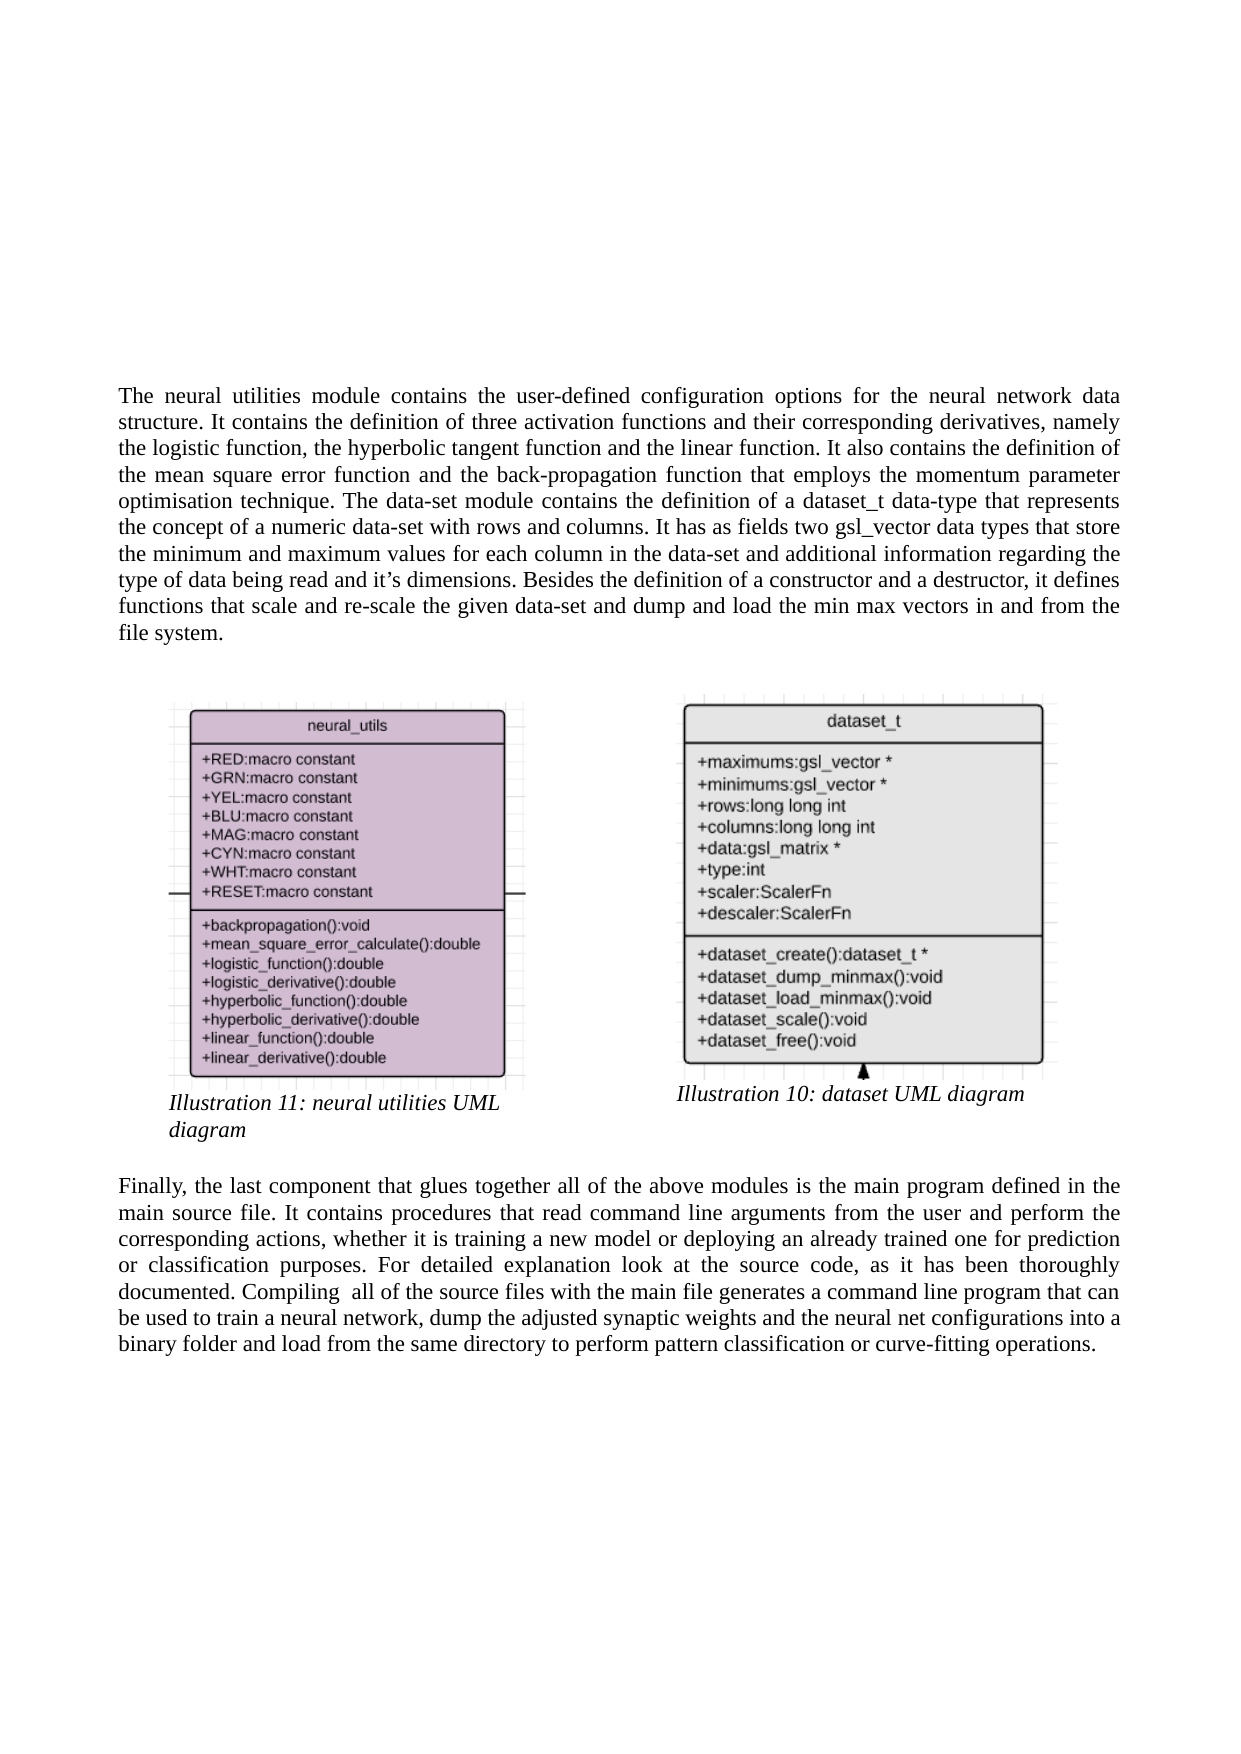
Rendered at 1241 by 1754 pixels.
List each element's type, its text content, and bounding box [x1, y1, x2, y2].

picture [168, 702, 526, 1090]
text Illustration 11: neural utilities UML diagram [168, 1090, 526, 1142]
text Finally, the last component that glues together all of the above modules is the main program defined in the main source file. It contains procedures that read command line arguments from the user and perform the corresponding actions, whether it is training a new model or deploying an already trained one for prediction or classification purposes. For detailed explanation look at the source code, as it has been thoroughly documented. Compiling all of the source files with the main file generates a command line program that can be used to train a neural network, dump the adjusted synaptic weights and the neural net configurations into a binary folder and load from the same directory to perform pattern classification or curve-fitting operations. [118, 1172, 1122, 1357]
picture [676, 694, 1058, 1080]
text Illustration 10: dataset UML diagram [676, 1080, 1058, 1106]
text The neural utilities module contains the user-defined configuration options for the neural network data structure. It contains the definition of three activation functions and their corresponding derivatives, namely the logistic function, the hyperbolic tangent function and the linear function. It also contains the definition of the mean square error function and the back-propagation function that employs the momentum parameter optimisation technique. The data-set module contains the definition of a dataset_t data-type that represents the concept of a numeric data-set with rows and columns. It has as fields two gsl_vector data types that store the minimum and maximum values for each column in the data-set and additional information regarding the type of data being read and it’s dimensions. Besides the definition of a constructor and a destructor, it defines functions that scale and re-scale the given data-set and dump and load the min max vectors in and from the file system. [118, 382, 1122, 645]
